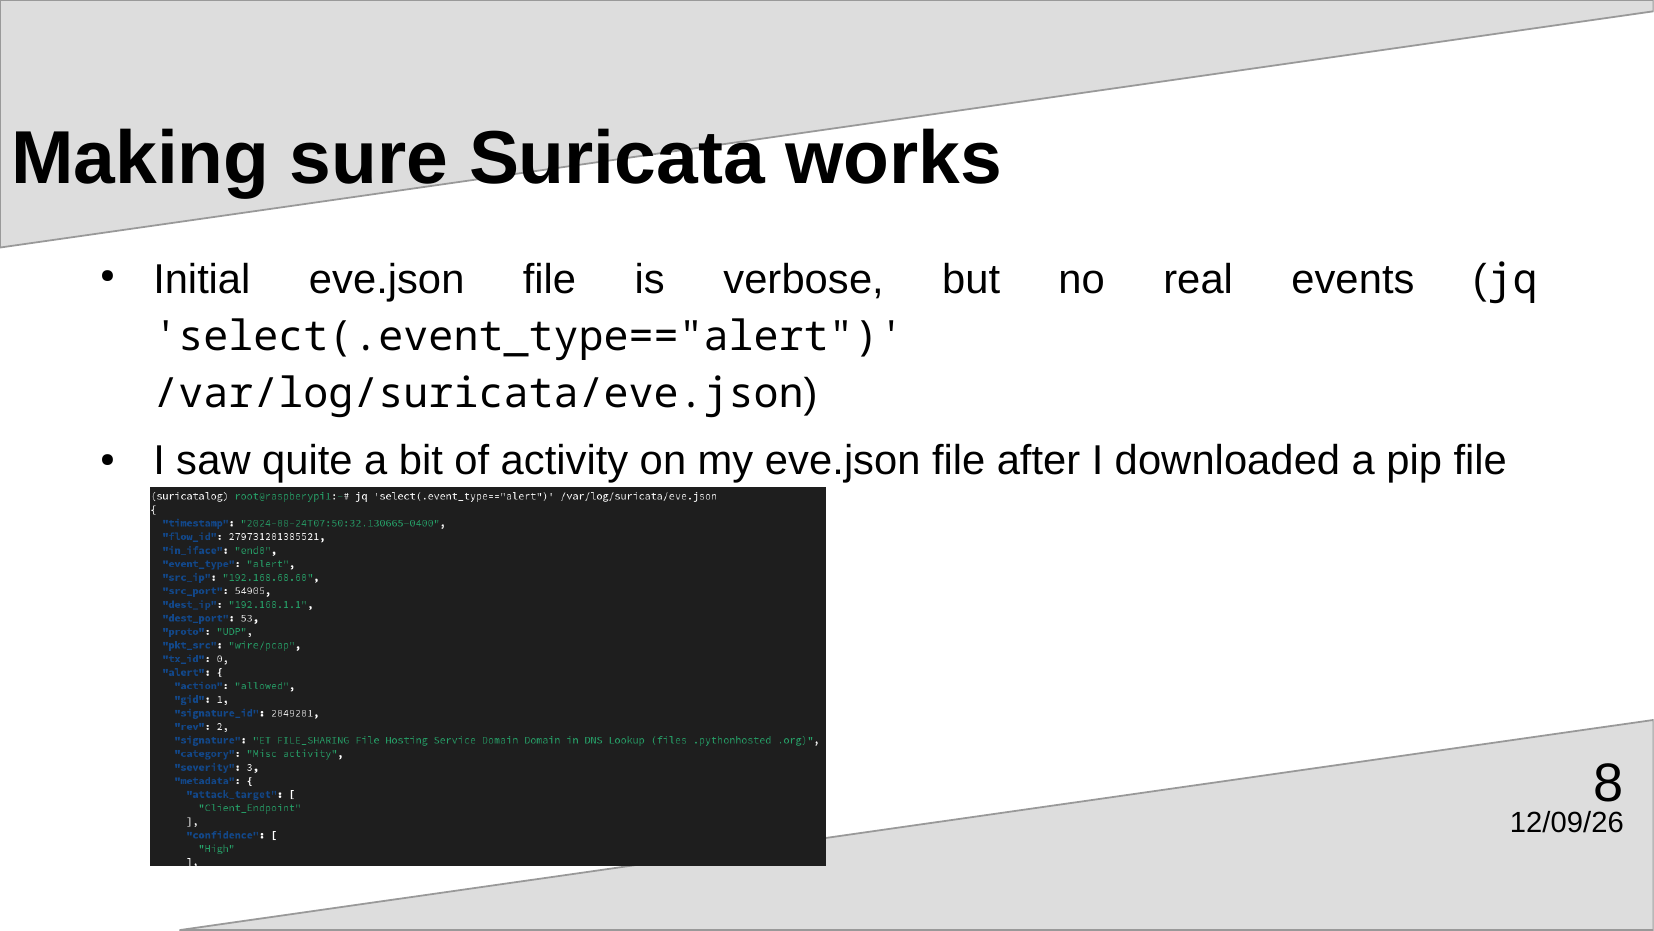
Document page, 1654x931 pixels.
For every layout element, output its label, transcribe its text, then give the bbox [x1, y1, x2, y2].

list Initial eve.json file is verbose, but no real events (jq 'select(.event_type=="alert")' /var/log/suricata/eve.json) I saw quite a bit of activity on my eve.json file after I downloaded a pip file [82, 248, 1538, 789]
title Making sure Suricata works [11, 79, 1488, 236]
picture [150, 487, 826, 867]
